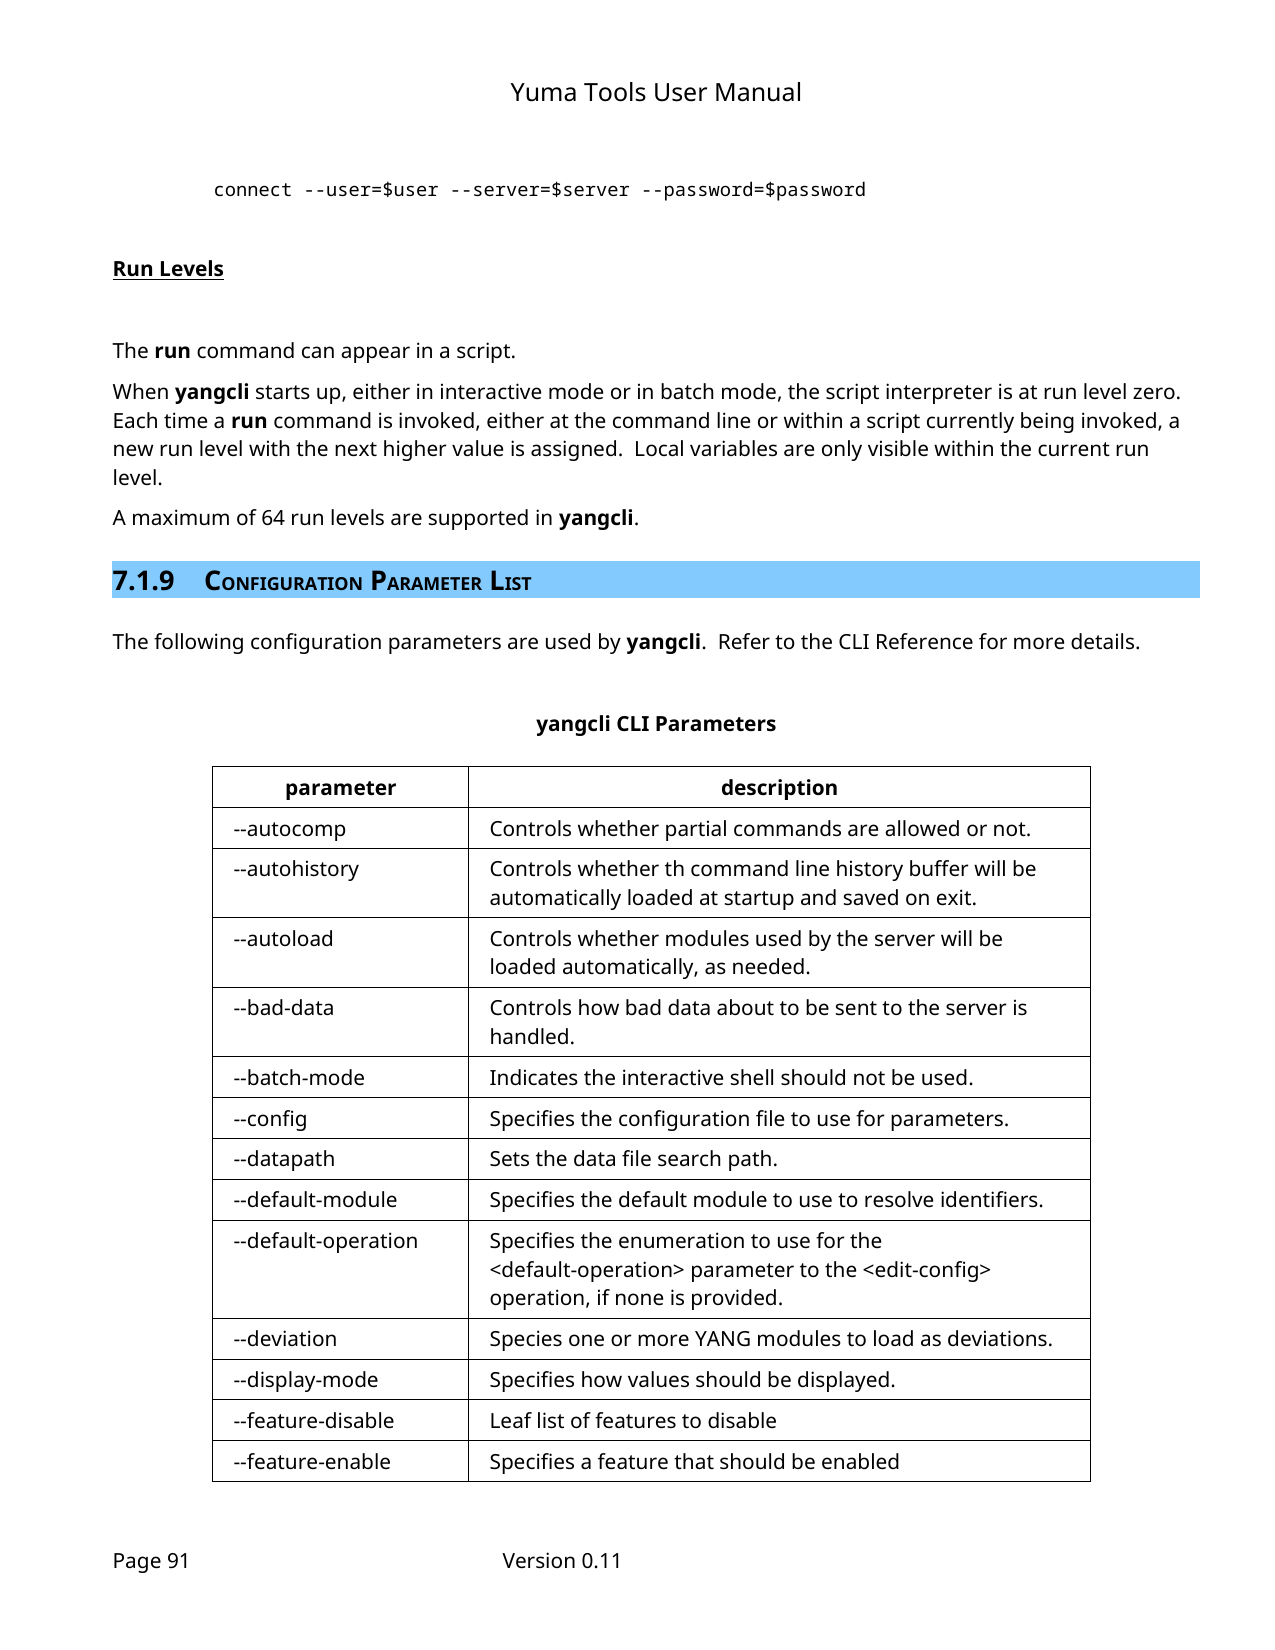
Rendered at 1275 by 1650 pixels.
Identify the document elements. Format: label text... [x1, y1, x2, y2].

subtitle yangcli CLI Parameters [127, 709, 1185, 737]
subtitle Configuration Parameter List [112, 561, 1200, 598]
table_cell Leaf list of features to disable [469, 1400, 1090, 1440]
table_cell Indicates the interactive shell should not be used. [469, 1057, 1090, 1097]
table_cell --batch-mode [213, 1057, 468, 1097]
table_cell Controls how bad data about to be sent to the server is handled. [469, 988, 1090, 1056]
table_cell Controls whether partial commands are allowed or not. [469, 808, 1090, 848]
table_cell Specifies the configuration file to use for parameters. [469, 1098, 1090, 1138]
table_cell --autohistory [213, 849, 468, 917]
table_cell --display-mode [213, 1360, 468, 1399]
text A maximum of 64 run levels are supported in yangcli. [112, 503, 1200, 532]
table_cell Sets the data file search path. [469, 1139, 1090, 1179]
text When yangcli starts up, either in interactive mode or in batch mode, the script interpreter is at run level zero. Each time a run command is invoked, either at the command line or within a script currently being invoked, a new run level with the next higher value is assigned. Local variables are only visible within the current run level. [112, 377, 1200, 491]
table_cell --feature-enable [213, 1441, 468, 1481]
table_header parameter [213, 767, 468, 807]
table_cell --deviation [213, 1319, 468, 1358]
text connect --user=$user --server=$server --password=$password [139, 176, 1200, 202]
table_cell --config [213, 1098, 468, 1138]
table_cell --datapath [213, 1139, 468, 1179]
table_cell Specifies the enumeration to use for the <default-operation> parameter to the <edit-config> operation, if none is provided. [469, 1221, 1090, 1317]
table_cell --autoload [213, 918, 468, 987]
table_cell Controls whether th command line history buffer will be automatically loaded at startup and saved on exit. [469, 849, 1090, 917]
text Run Levels [112, 254, 1200, 283]
table_cell Specifies a feature that should be enabled [469, 1441, 1090, 1481]
table_cell --feature-disable [213, 1400, 468, 1440]
table_header description [469, 767, 1090, 807]
table_cell --default-operation [213, 1221, 468, 1317]
table_cell Specifies how values should be displayed. [469, 1360, 1090, 1399]
table_cell --autocomp [213, 808, 468, 848]
text The run command can appear in a script. [112, 336, 1200, 365]
text The following configuration parameters are used by yangcli. Refer to the CLI Reference for more details. [112, 627, 1200, 656]
table_cell Species one or more YANG modules to load as deviations. [469, 1319, 1090, 1358]
table_cell --bad-data [213, 988, 468, 1056]
table_cell --default-module [213, 1180, 468, 1220]
table_cell Controls whether modules used by the server will be loaded automatically, as needed. [469, 918, 1090, 987]
table_cell Specifies the default module to use to resolve identifiers. [469, 1180, 1090, 1220]
